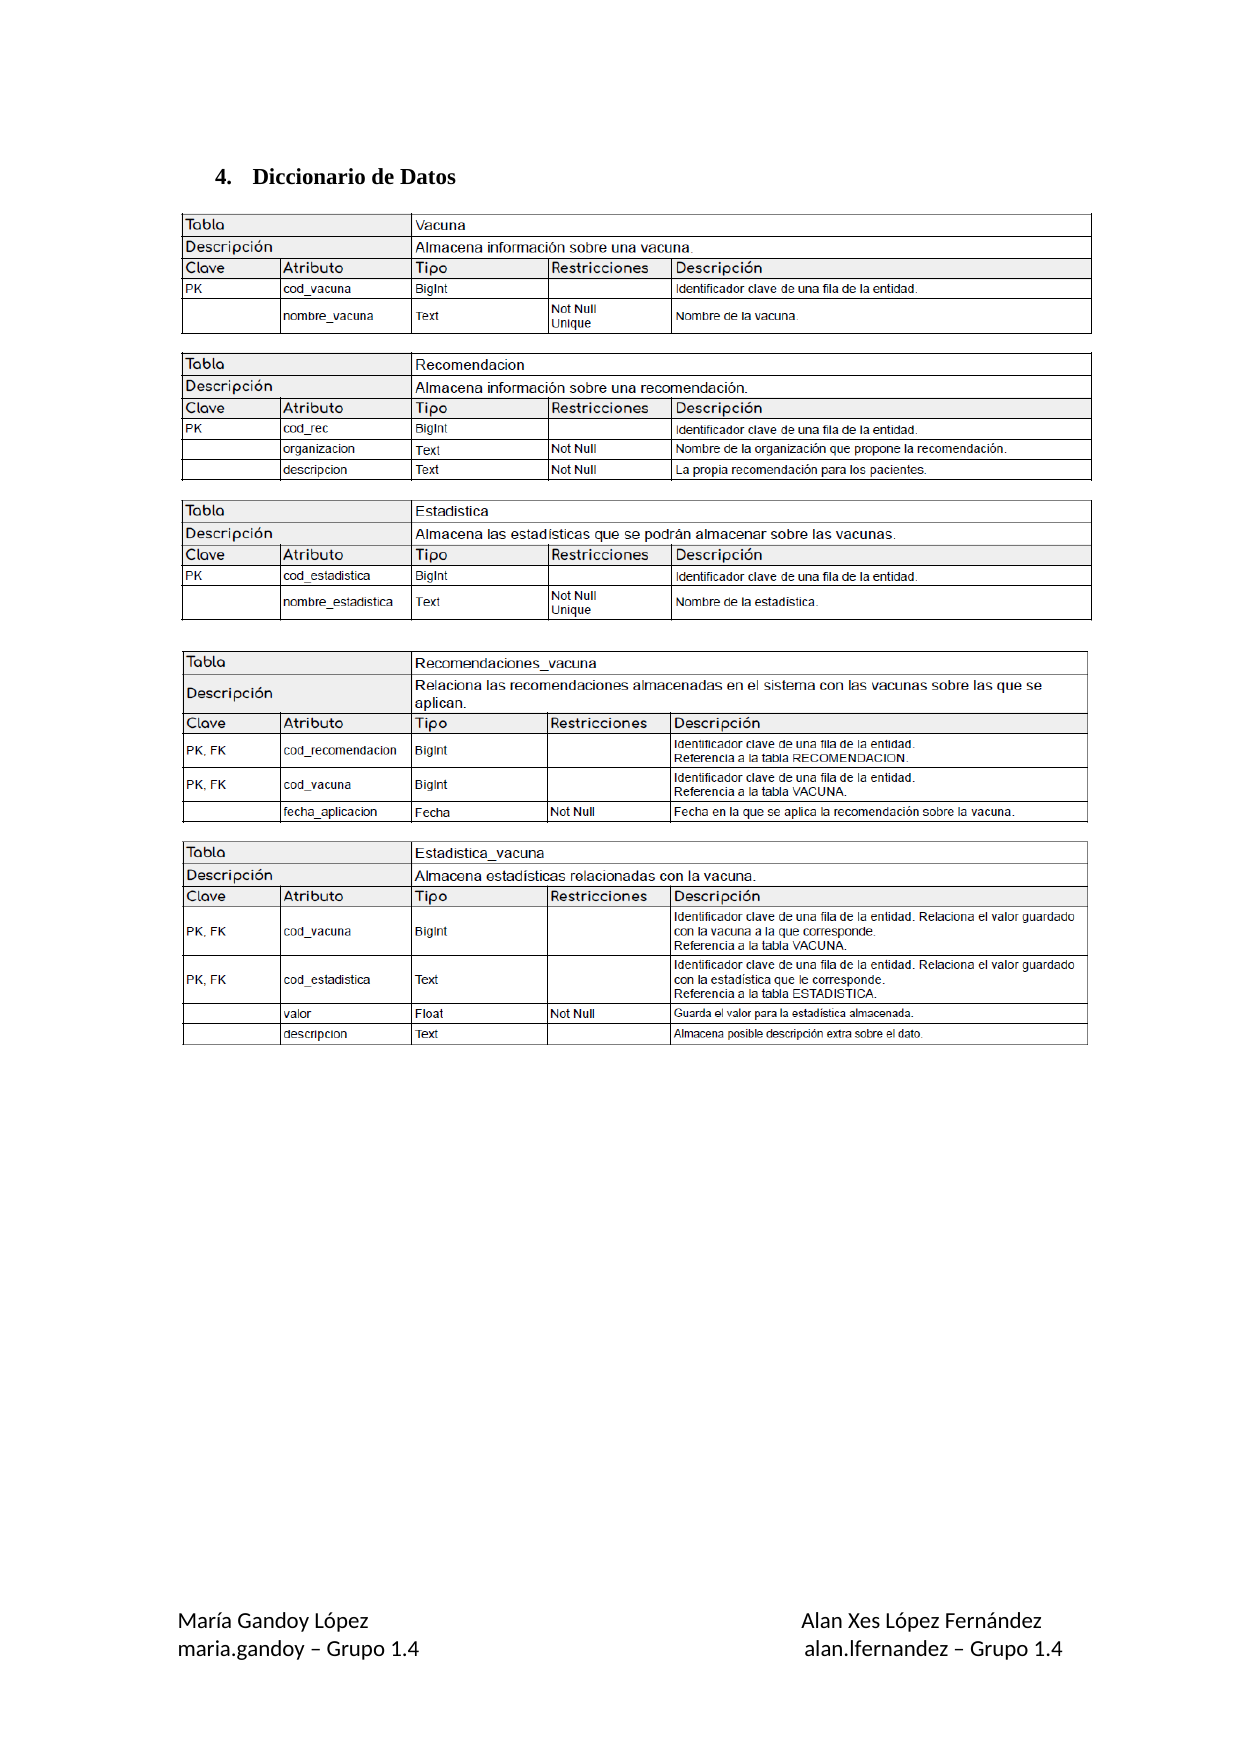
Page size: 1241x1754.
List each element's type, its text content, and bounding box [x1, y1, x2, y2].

list Diccionario de Datos [215, 163, 1063, 189]
